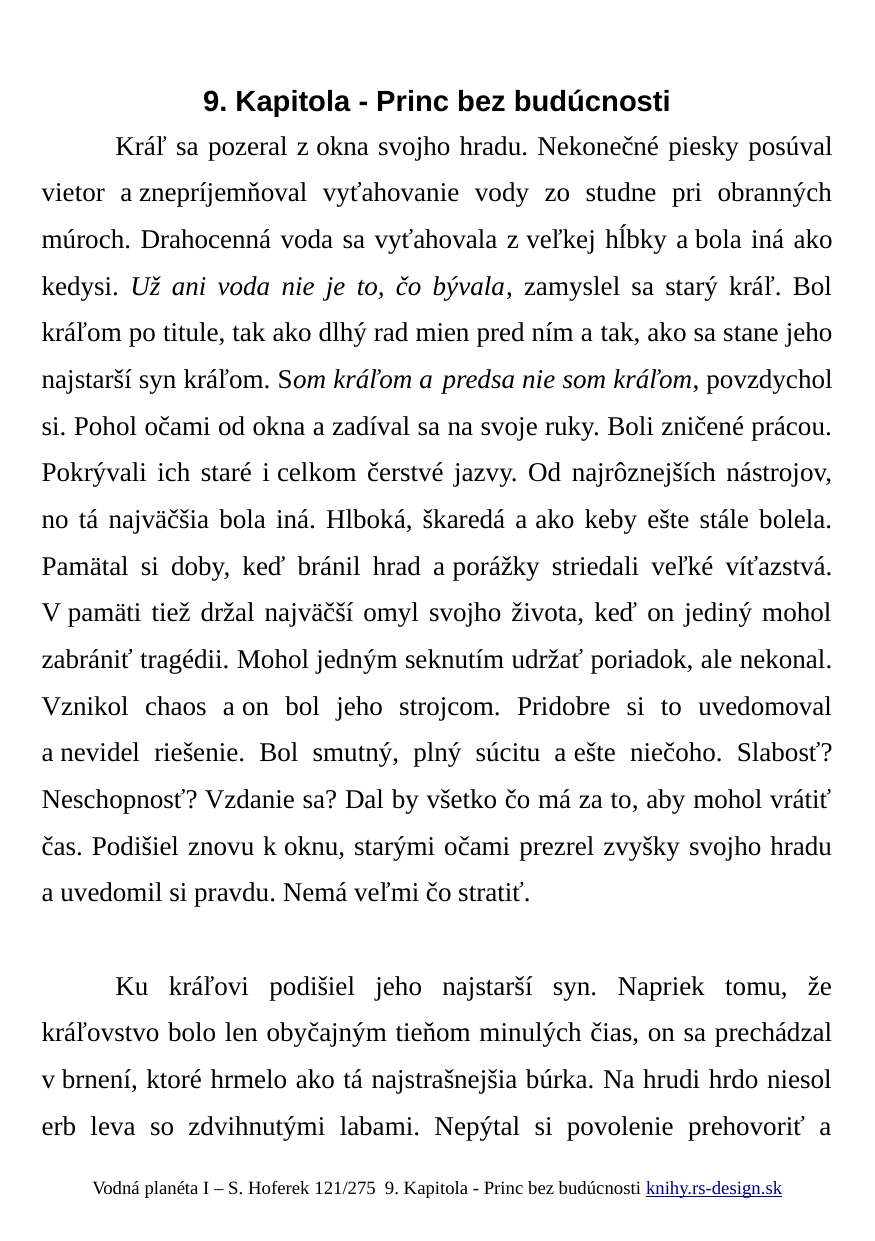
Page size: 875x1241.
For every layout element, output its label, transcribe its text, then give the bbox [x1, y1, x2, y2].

subtitle 9. Kapitola - Princ bez budúcnosti [41, 84, 833, 117]
text Ku kráľovi podišiel jeho najstarší syn. Napriek tomu, že kráľovstvo bolo len obyčajným tieňom minulých čias, on sa prechádzal v brnení, ktoré hrmelo ako tá najstrašnejšia búrka. Na hrudi hrdo niesol erb leva so zdvihnutými labami. Nepýtal si povolenie prehovoriť a [41, 970, 833, 1141]
text Kráľ sa pozeral z okna svojho hradu. Nekonečné piesky posúval vietor a znepríjemňoval vyťahovanie vody zo studne pri obranných múroch. Drahocenná voda sa vyťahovala z veľkej hĺbky a bola iná ako kedysi. Už ani voda nie je to, čo bývala, zamyslel sa starý kráľ. Bol kráľom po titule, tak ako dlhý rad mien pred ním a tak, ako sa stane jeho najstarší syn kráľom. Som kráľom a predsa nie som kráľom, povzdychol si. Pohol očami od okna a zadíval sa na svoje ruky. Boli zničené prácou. Pokrývali ich staré i celkom čerstvé jazvy. Od najrôznejších nástrojov, no tá najväčšia bola iná. Hlboká, škaredá a ako keby ešte stále bolela. Pamätal si doby, keď bránil hrad a porážky striedali veľké víťazstvá. V pamäti tiež držal najväčší omyl svojho života, keď on jediný mohol zabrániť tragédii. Mohol jedným seknutím udržať poriadok, ale nekonal. Vznikol chaos a on bol jeho strojcom. Pridobre si to uvedomoval a nevidel riešenie. Bol smutný, plný súcitu a ešte niečoho. Slabosť? Neschopnosť? Vzdanie sa? Dal by všetko čo má za to, aby mohol vrátiť čas. Podišiel znovu k oknu, starými očami prezrel zvyšky svojho hradu a uvedomil si pravdu. Nemá veľmi čo stratiť. [41, 130, 833, 908]
